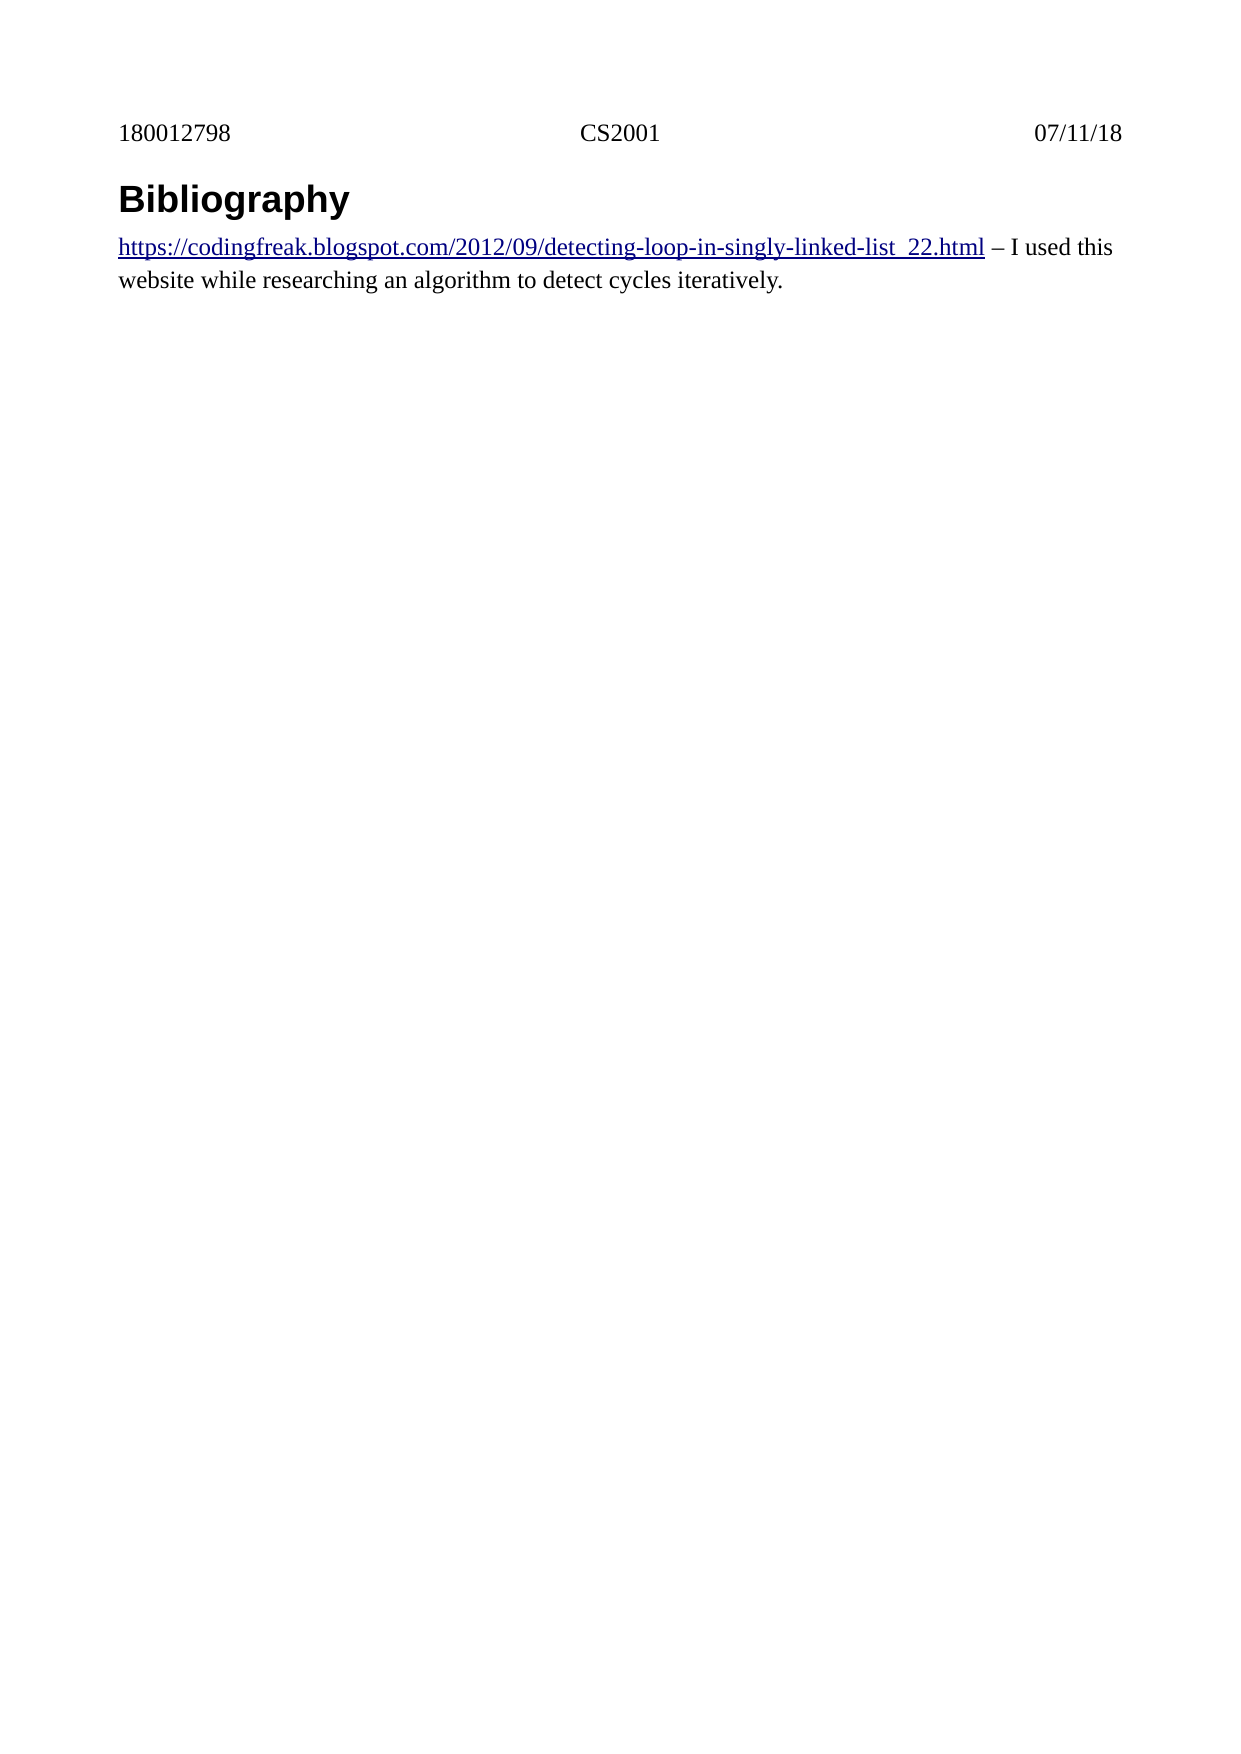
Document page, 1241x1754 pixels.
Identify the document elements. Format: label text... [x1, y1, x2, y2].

subtitle Bibliography [118, 176, 1122, 220]
text https://codingfreak.blogspot.com/2012/09/detecting-loop-in-singly-linked-list_22.html – I used this website while researching an algorithm to detect cycles iteratively. [118, 232, 1122, 294]
